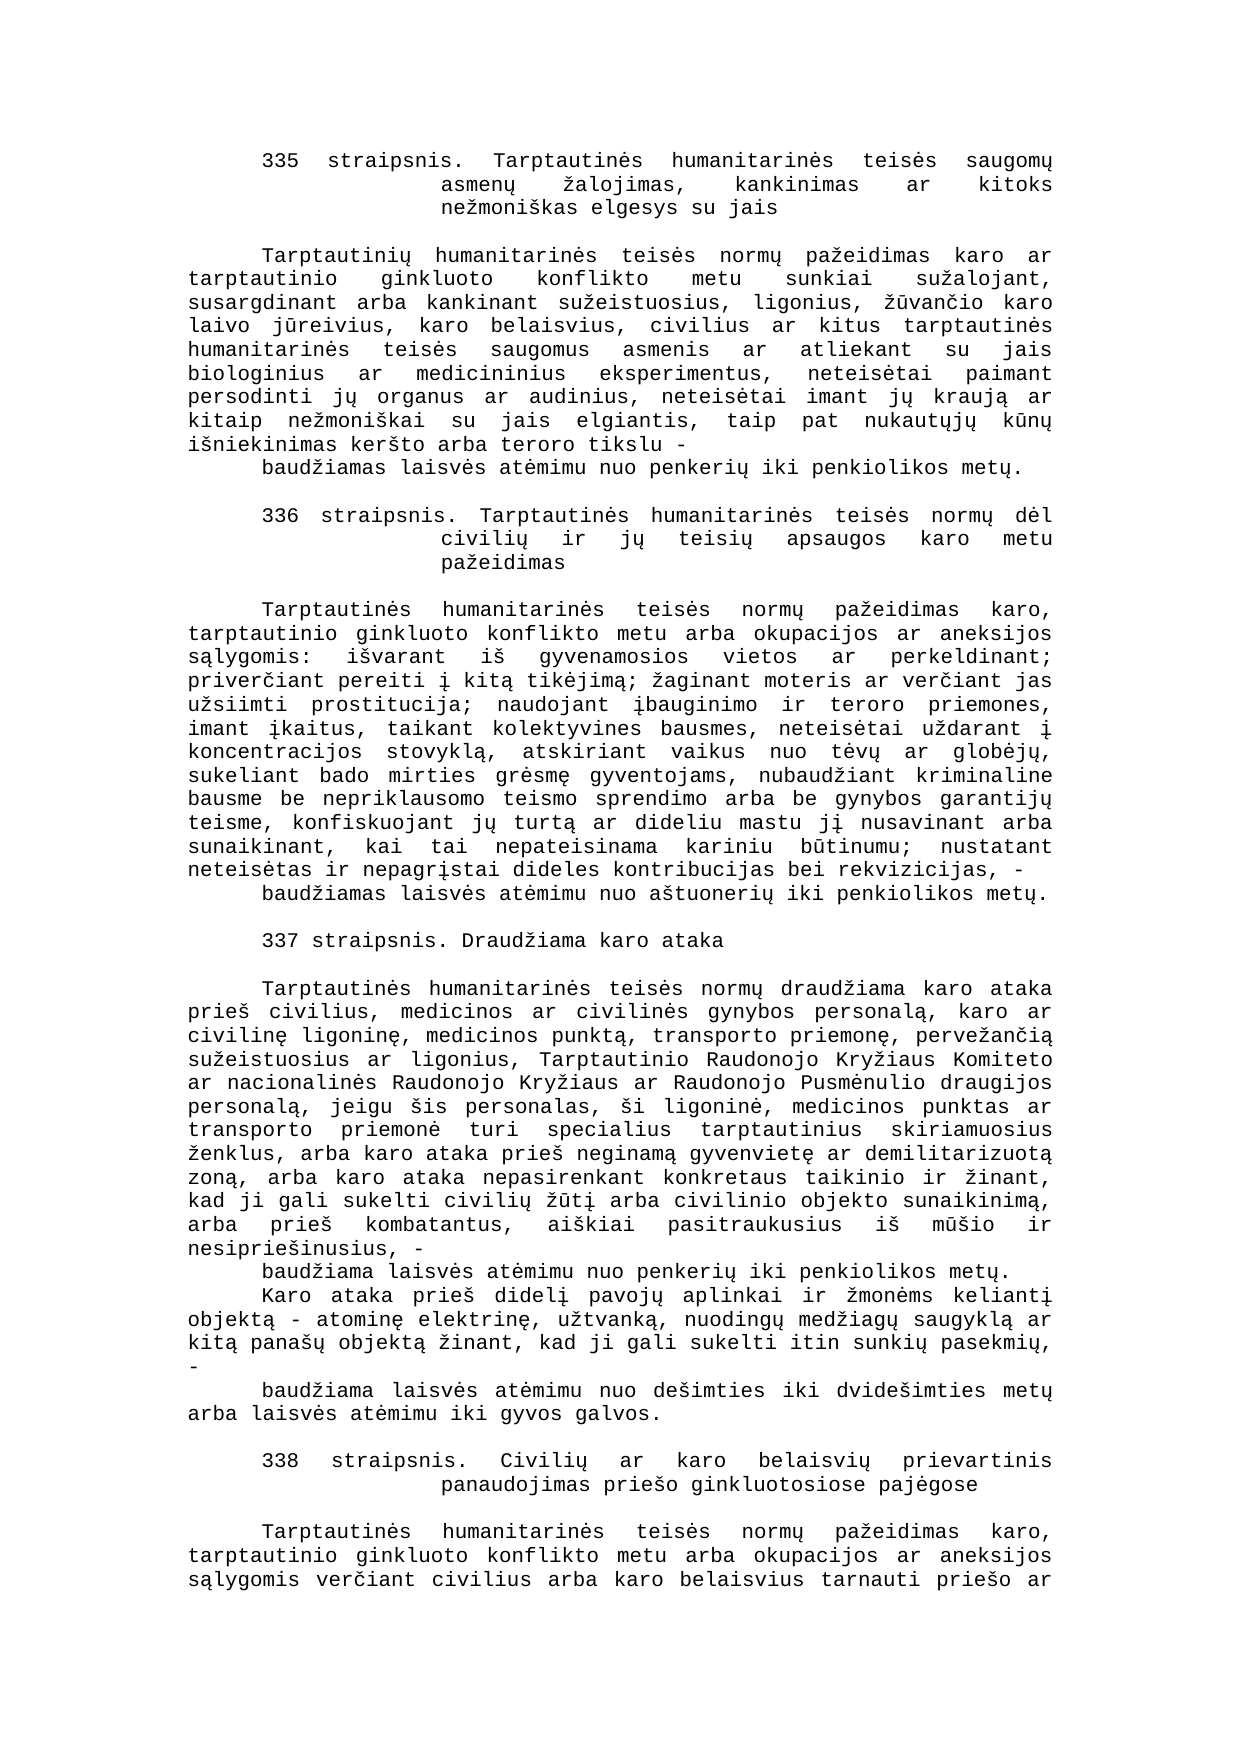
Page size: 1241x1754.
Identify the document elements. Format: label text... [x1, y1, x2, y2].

text 336 straipsnis. Tarptautinės humanitarinės teisės normų dėl civilių ir jų teisių apsaugos karo metu pažeidimas [261, 505, 1053, 576]
text baudžiama laisvės atėmimu nuo dešimties iki dvidešimties metų arba laisvės atėmimu iki gyvos galvos. [187, 1379, 1053, 1427]
text baudžiama laisvės atėmimu nuo penkerių iki penkiolikos metų. [187, 1261, 1053, 1285]
text Tarptautinės humanitarinės teisės normų draudžiama karo ataka prieš civilius, medicinos ar civilinės gynybos personalą, karo ar civilinę ligoninę, medicinos punktą, transporto priemonę, pervežančią sužeistuosius ar ligonius, Tarptautinio Raudonojo Kryžiaus Komiteto ar nacionalinės Raudonojo Kryžiaus ar Raudonojo Pusmėnulio draugijos personalą, jeigu šis personalas, ši ligoninė, medicinos punktas ar transporto priemonė turi specialius tarptautinius skiriamuosius ženklus, arba karo ataka prieš neginamą gyvenvietę ar demilitarizuotą zoną, arba karo ataka nepasirenkant konkretaus taikinio ir žinant, kad ji gali sukelti civilių žūtį arba civilinio objekto sunaikinimą, arba prieš kombatantus, aiškiai pasitraukusius iš mūšio ir nesipriešinusius, - [187, 978, 1053, 1261]
text baudžiamas laisvės atėmimu nuo aštuonerių iki penkiolikos metų. [187, 883, 1053, 907]
text baudžiamas laisvės atėmimu nuo penkerių iki penkiolikos metų. [187, 457, 1053, 481]
text Karo ataka prieš didelį pavojų aplinkai ir žmonėms keliantį objektą - atominę elektrinę, užtvanką, nuodingų medžiagų saugyklą ar kitą panašų objektą žinant, kad ji gali sukelti itin sunkių pasekmių, - [187, 1285, 1053, 1379]
text 338 straipsnis. Civilių ar karo belaisvių prievartinis panaudojimas priešo ginkluotosiose pajėgose [261, 1451, 1053, 1498]
text 337 straipsnis. Draudžiama karo ataka [187, 930, 1053, 954]
text Tarptautinės humanitarinės teisės normų pažeidimas karo, tarptautinio ginkluoto konflikto metu arba okupacijos ar aneksijos sąlygomis verčiant civilius arba karo belaisvius tarnauti priešo ar [187, 1521, 1053, 1592]
text 335 straipsnis. Tarptautinės humanitarinės teisės saugomų asmenų žalojimas, kankinimas ar kitoks nežmoniškas elgesys su jais [261, 150, 1053, 221]
text Tarptautinės humanitarinės teisės normų pažeidimas karo, tarptautinio ginkluoto konflikto metu arba okupacijos ar aneksijos sąlygomis: išvarant iš gyvenamosios vietos ar perkeldinant; priverčiant pereiti į kitą tikėjimą; žaginant moteris ar verčiant jas užsiimti prostitucija; naudojant įbauginimo ir teroro priemones, imant įkaitus, taikant kolektyvines bausmes, neteisėtai uždarant į koncentracijos stovyklą, atskiriant vaikus nuo tėvų ar globėjų, sukeliant bado mirties grėsmę gyventojams, nubaudžiant kriminaline bausme be nepriklausomo teismo sprendimo arba be gynybos garantijų teisme, konfiskuojant jų turtą ar dideliu mastu jį nusavinant arba sunaikinant, kai tai nepateisinama kariniu būtinumu; nustatant neteisėtas ir nepagrįstai dideles kontribucijas bei rekvizicijas, - [187, 599, 1053, 883]
text Tarptautinių humanitarinės teisės normų pažeidimas karo ar tarptautinio ginkluoto konflikto metu sunkiai sužalojant, susargdinant arba kankinant sužeistuosius, ligonius, žūvančio karo laivo jūreivius, karo belaisvius, civilius ar kitus tarptautinės humanitarinės teisės saugomus asmenis ar atliekant su jais biologinius ar medicininius eksperimentus, neteisėtai paimant persodinti jų organus ar audinius, neteisėtai imant jų kraują ar kitaip nežmoniškai su jais elgiantis, taip pat nukautųjų kūnų išniekinimas keršto arba teroro tikslu - [187, 244, 1053, 457]
